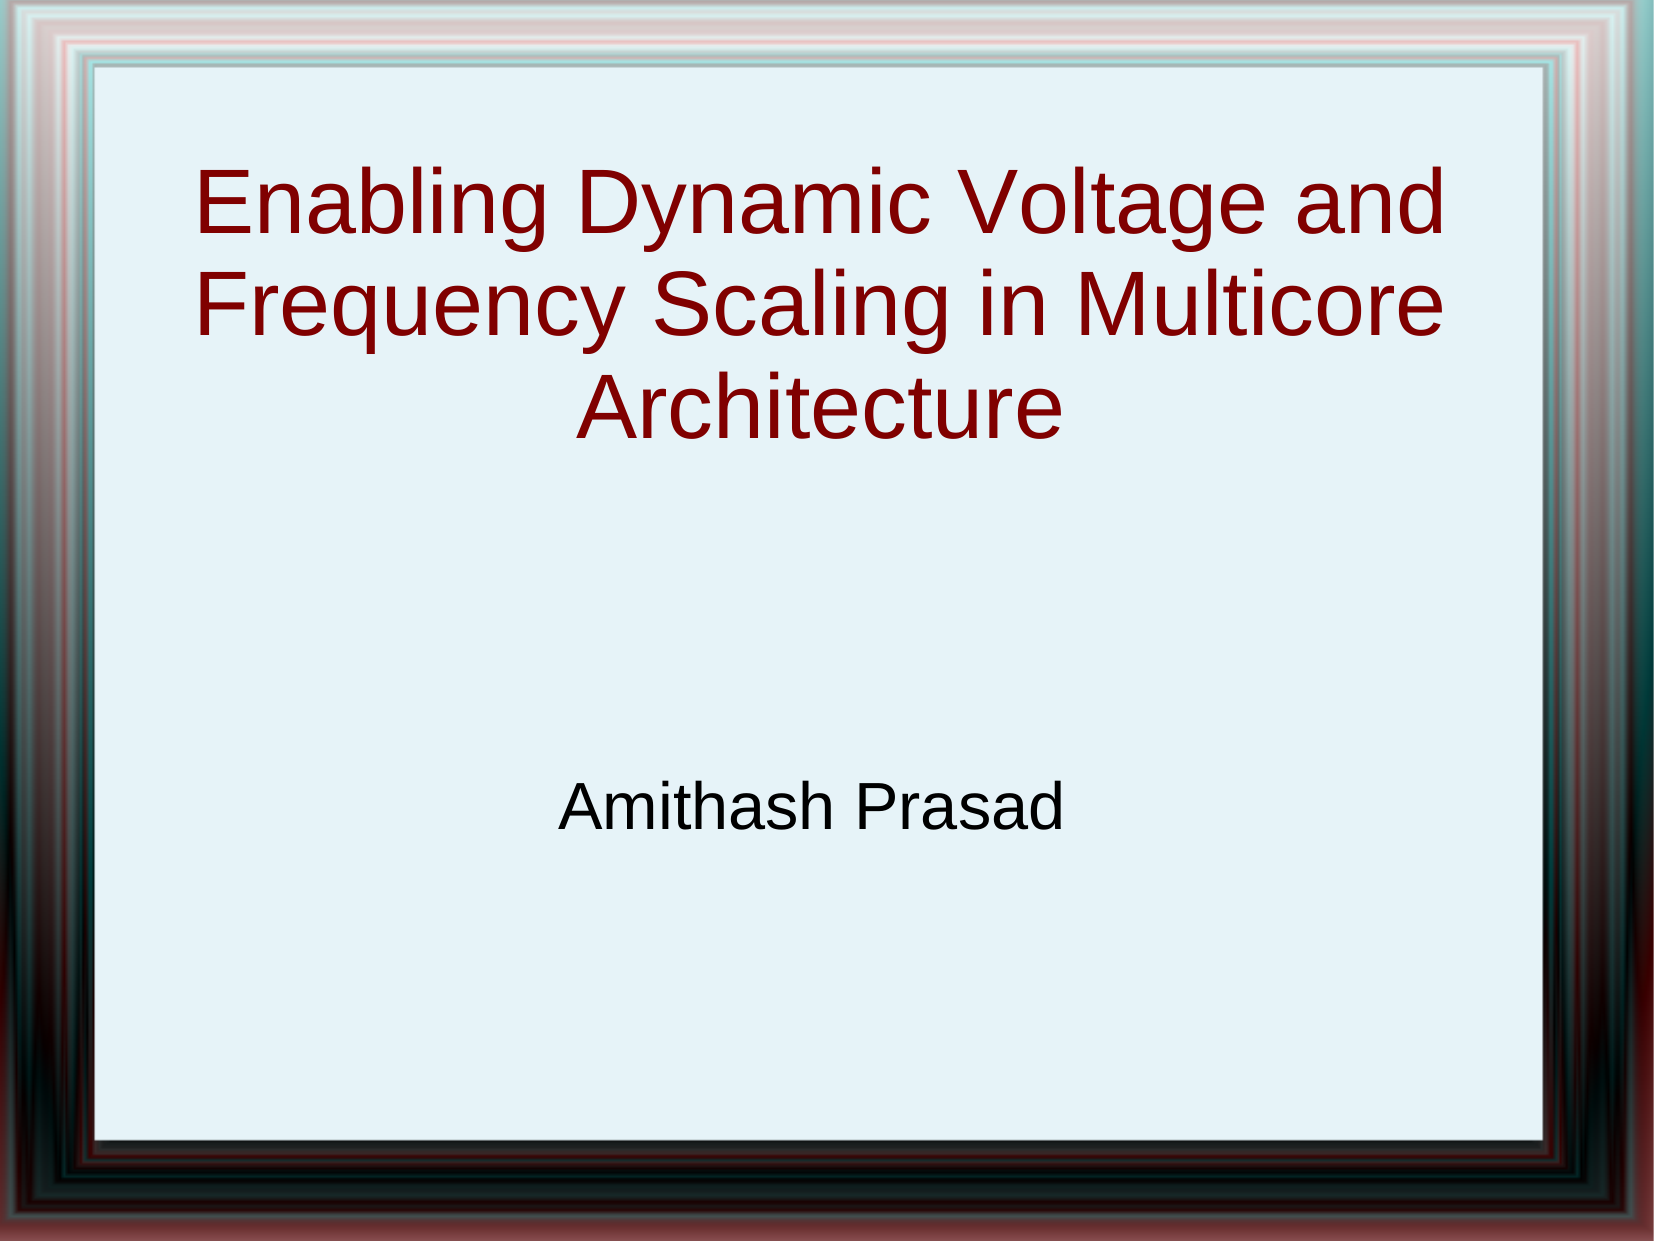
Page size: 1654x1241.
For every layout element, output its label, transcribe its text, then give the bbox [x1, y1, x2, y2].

subtitle Amithash Prasad [118, 637, 1506, 976]
title Enabling Dynamic Voltage and Frequency Scaling in Multicore Architecture [112, 150, 1530, 458]
picture [0, 0, 1654, 1241]
